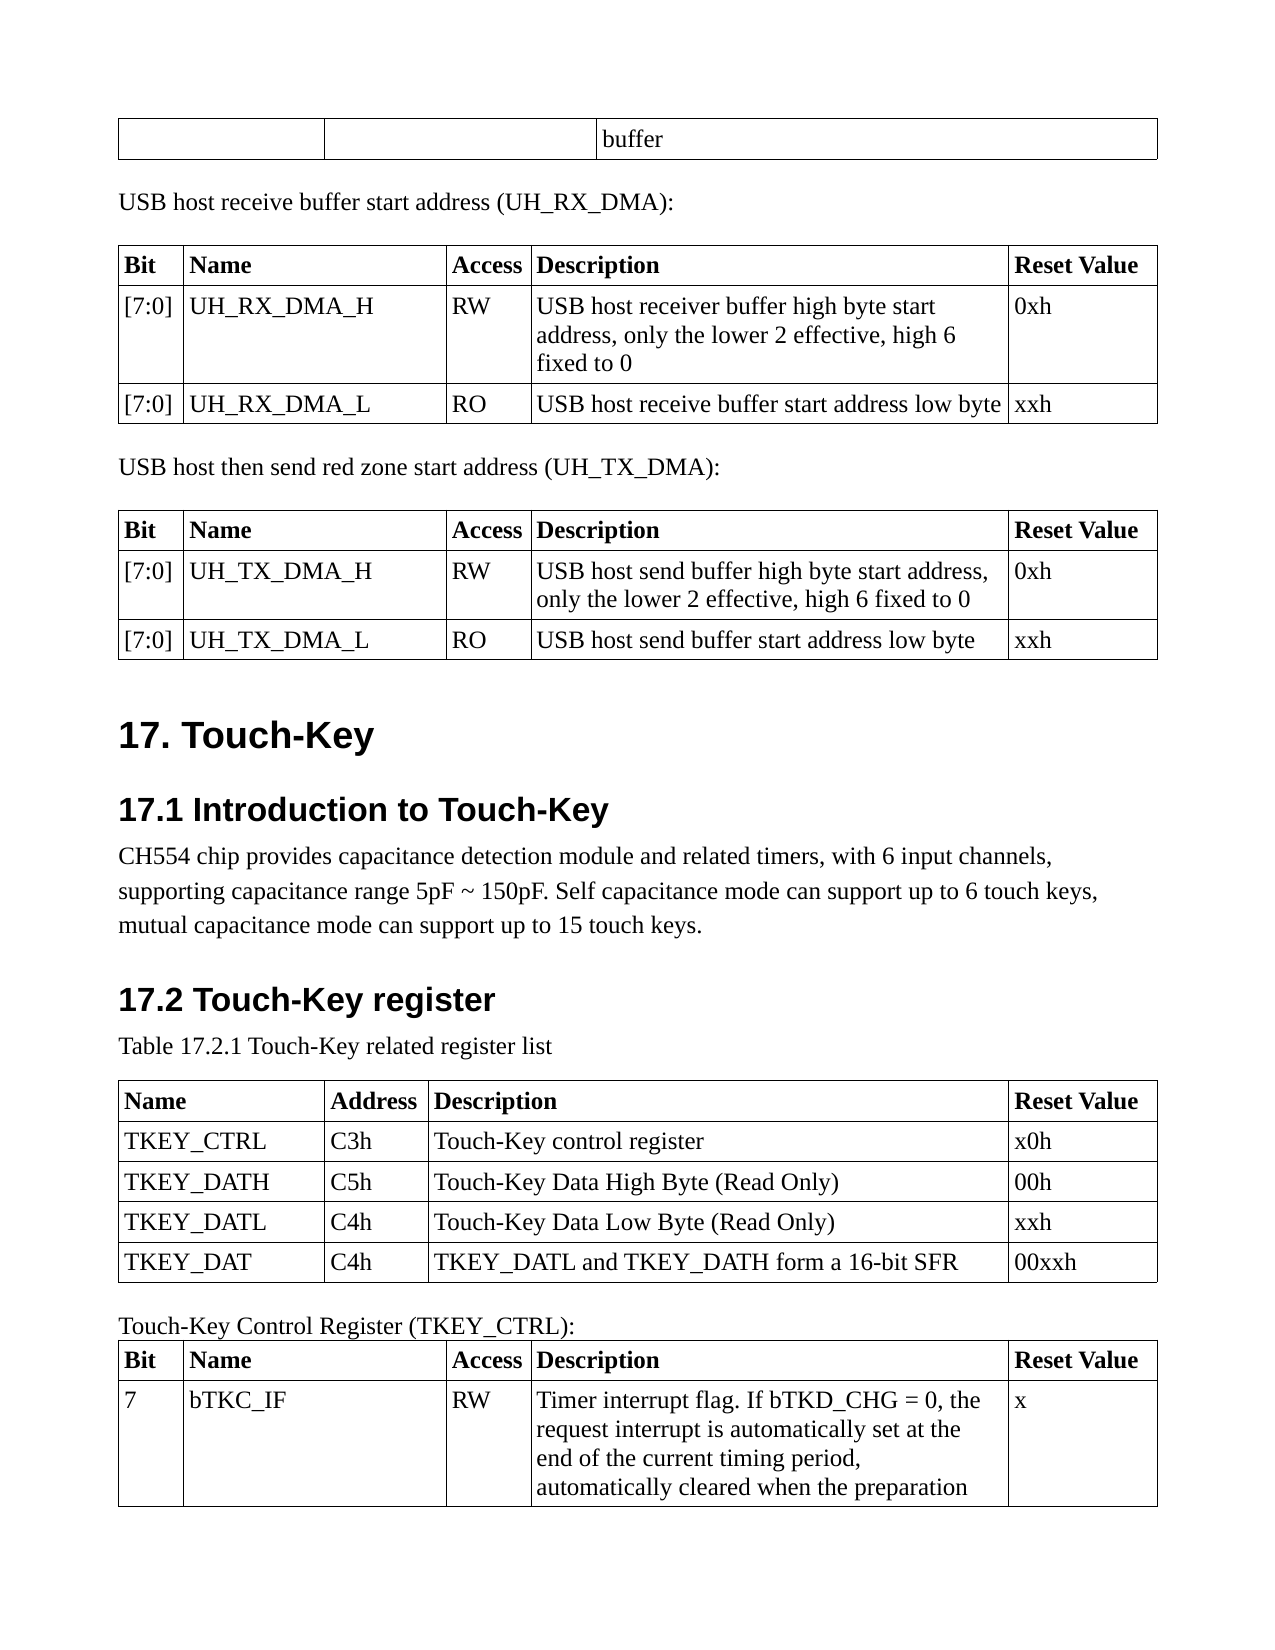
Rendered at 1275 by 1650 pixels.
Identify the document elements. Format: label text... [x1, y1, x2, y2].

table_cell Timer interrupt flag. If bTKD_CHG = 0, the request interrupt is automatically set at the end of the current timing period, automatically cleared when the preparation [532, 1381, 1008, 1506]
table_cell RW [447, 286, 531, 383]
table_cell USB host send buffer start address low byte [532, 620, 1008, 659]
subtitle 17. Touch-Key [118, 713, 1157, 757]
table_cell 7 [119, 1381, 183, 1506]
table_header Name [184, 1341, 446, 1380]
subtitle 17.1 Introduction to Touch-Key [118, 790, 1157, 829]
table_cell USB host receiver buffer high byte start address, only the lower 2 effective, high 6 fixed to 0 [532, 286, 1008, 383]
table_cell TKEY_DATL and TKEY_DATH form a 16-bit SFR [429, 1243, 1008, 1282]
table_header Address [325, 1081, 428, 1121]
table_header Name [184, 511, 446, 550]
table_cell TKEY_CTRL [119, 1122, 324, 1161]
table_cell [325, 119, 596, 158]
table_cell C5h [325, 1162, 428, 1201]
text Table 17.2.1 Touch-Key related register list [118, 1031, 1157, 1060]
table_cell xxh [1009, 1202, 1157, 1242]
table_cell [119, 119, 324, 158]
table_cell Touch-Key Data High Byte (Read Only) [429, 1162, 1008, 1201]
table_cell USB host receive buffer start address low byte [532, 384, 1008, 423]
table_cell USB host send buffer high byte start address, only the lower 2 effective, high 6 fixed to 0 [532, 551, 1008, 619]
table_header Bit [119, 246, 183, 285]
table_cell x0h [1009, 1122, 1157, 1161]
text USB host receive buffer start address (UH_RX_DMA): [118, 187, 1157, 216]
table_cell Touch-Key control register [429, 1122, 1008, 1161]
subtitle 17.2 Touch-Key register [118, 980, 1157, 1019]
table_header Access [447, 511, 531, 550]
table_cell C3h [325, 1122, 428, 1161]
table_header Name [119, 1081, 324, 1121]
table_header Description [429, 1081, 1008, 1121]
table_cell 0xh [1009, 286, 1157, 383]
table_cell UH_TX_DMA_H [184, 551, 446, 619]
table_cell [7:0] [119, 286, 183, 383]
table_cell RW [447, 1381, 531, 1506]
table_cell UH_RX_DMA_H [184, 286, 446, 383]
table_cell RO [447, 384, 531, 423]
text CH554 chip provides capacitance detection module and related timers, with 6 input channels, supporting capacitance range 5pF ~ 150pF. Self capacitance mode can support up to 6 touch keys, mutual capacitance mode can support up to 15 touch keys. [118, 841, 1157, 939]
table_header Description [532, 1341, 1008, 1380]
table_header Access [447, 246, 531, 285]
table_header Reset Value [1009, 1081, 1157, 1121]
table_header Access [447, 1341, 531, 1380]
table_cell RO [447, 620, 531, 659]
table_header Reset Value [1009, 511, 1157, 550]
table_header Reset Value [1009, 1341, 1157, 1380]
table_header Reset Value [1009, 246, 1157, 285]
text USB host then send red zone start address (UH_TX_DMA): [118, 452, 1157, 481]
table_cell xxh [1009, 620, 1157, 659]
table_cell UH_TX_DMA_L [184, 620, 446, 659]
table_header Bit [119, 511, 183, 550]
table_cell TKEY_DATL [119, 1202, 324, 1242]
text Touch-Key Control Register (TKEY_CTRL): [118, 1311, 1157, 1339]
table_cell RW [447, 551, 531, 619]
table_cell C4h [325, 1243, 428, 1282]
table_cell UH_RX_DMA_L [184, 384, 446, 423]
table_cell C4h [325, 1202, 428, 1242]
table_cell buffer [597, 119, 1157, 158]
table_header Description [532, 246, 1008, 285]
table_cell 0xh [1009, 551, 1157, 619]
table_cell bTKC_IF [184, 1381, 446, 1506]
table_header Description [532, 511, 1008, 550]
table_cell TKEY_DATH [119, 1162, 324, 1201]
table_header Name [184, 246, 446, 285]
table_cell 00h [1009, 1162, 1157, 1201]
table_cell x [1009, 1381, 1157, 1506]
table_cell [7:0] [119, 384, 183, 423]
table_cell 00xxh [1009, 1243, 1157, 1282]
table_header Bit [119, 1341, 183, 1380]
table_cell xxh [1009, 384, 1157, 423]
table_cell TKEY_DAT [119, 1243, 324, 1282]
table_cell [7:0] [119, 551, 183, 619]
table_cell Touch-Key Data Low Byte (Read Only) [429, 1202, 1008, 1242]
table_cell [7:0] [119, 620, 183, 659]
